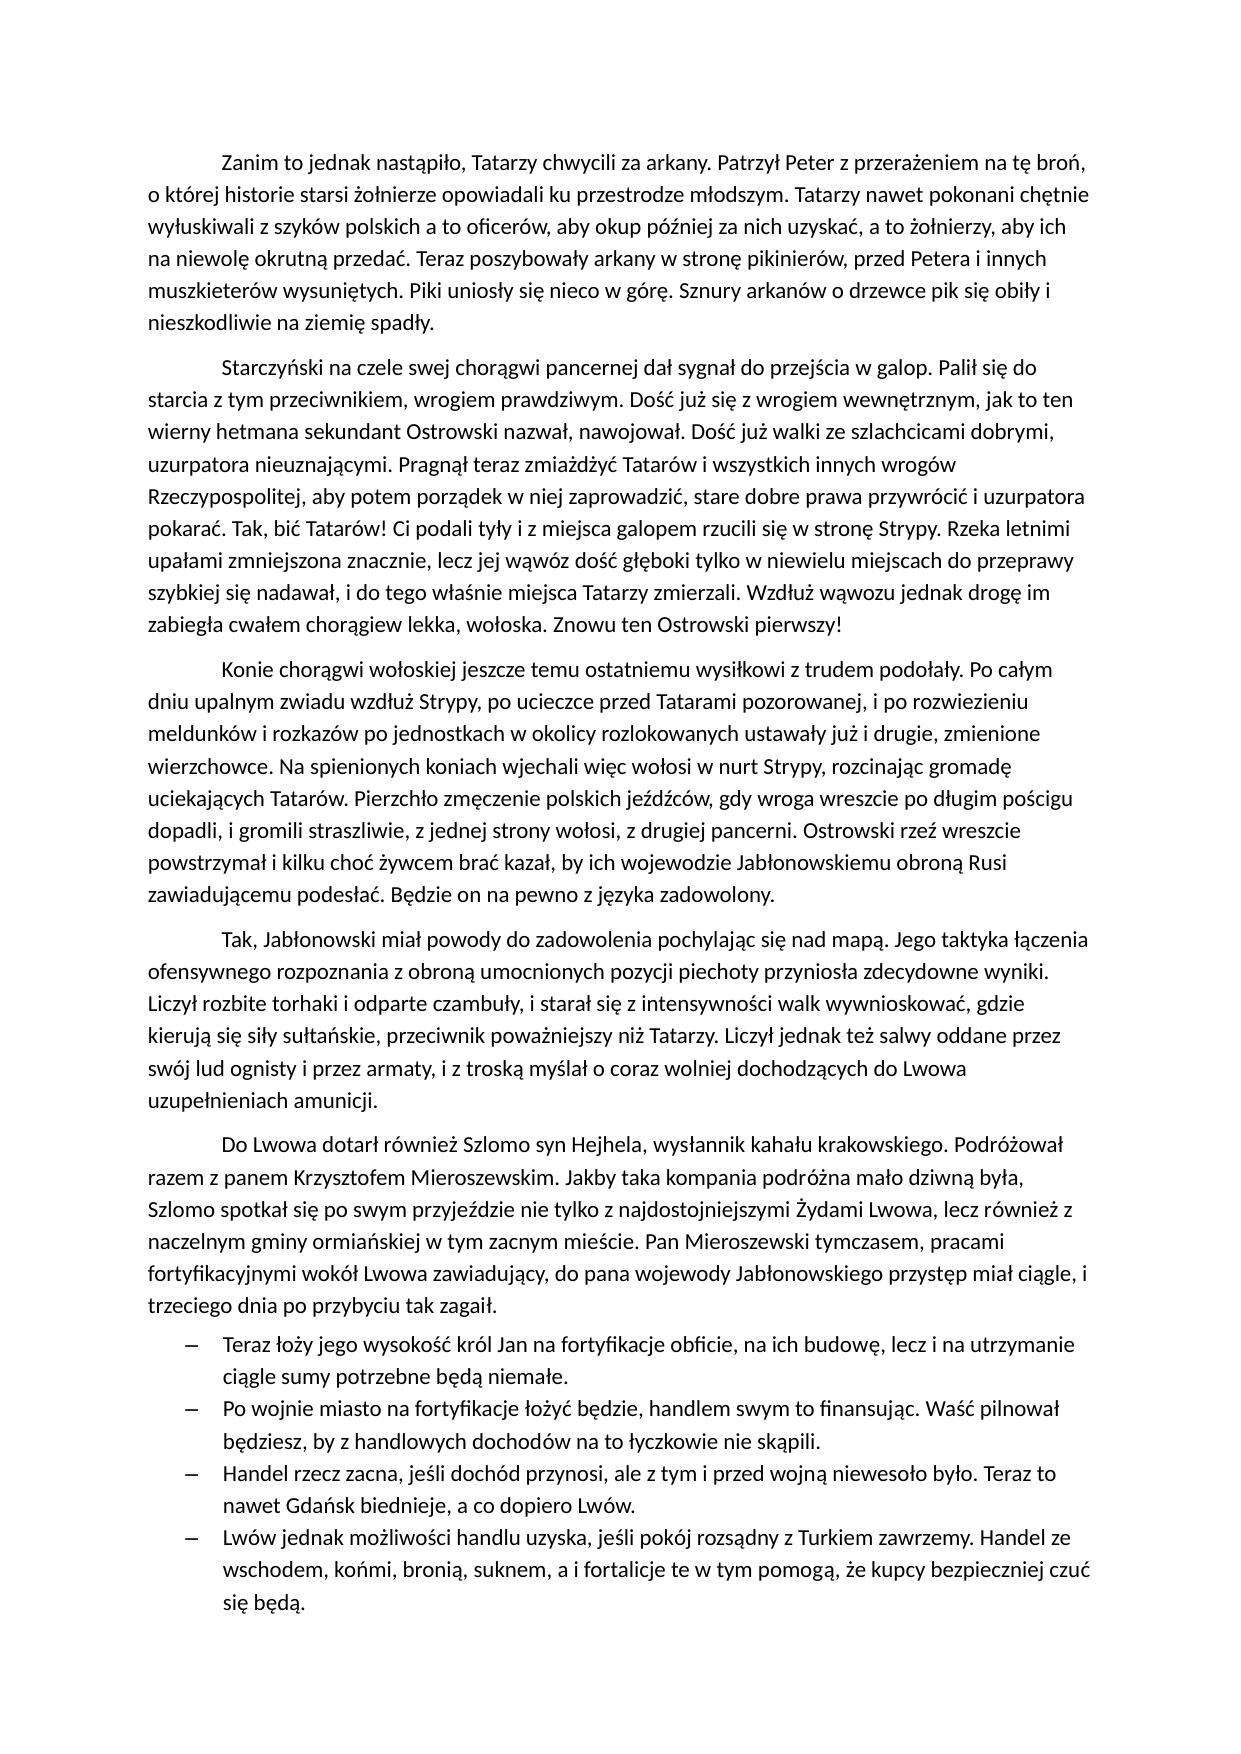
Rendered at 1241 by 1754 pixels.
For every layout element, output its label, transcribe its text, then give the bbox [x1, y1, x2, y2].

text Zanim to jednak nastąpiło, Tatarzy chwycili za arkany. Patrzył Peter z przerażeniem na tę broń, o której historie starsi żołnierze opowiadali ku przestrodze młodszym. Tatarzy nawet pokonani chętnie wyłuskiwali z szyków polskich a to oficerów, aby okup później za nich uzyskać, a to żołnierzy, aby ich na niewolę okrutną przedać. Teraz poszybowały arkany w stronę pikinierów, przed Petera i innych muszkieterów wysuniętych. Piki uniosły się nieco w górę. Sznury arkanów o drzewce pik się obiły i nieszkodliwie na ziemię spadły. [148, 148, 1093, 337]
list Lwów jednak możliwości handlu uzyska, jeśli pokój rozsądny z Turkiem zawrzemy. Handel ze wschodem, końmi, bronią, suknem, a i fortalicje te w tym pomogą, że kupcy bezpieczniej czuć się będą. [185, 1523, 1093, 1616]
text Starczyński na czele swej chorągwi pancernej dał sygnał do przejścia w galop. Palił się do starcia z tym przeciwnikiem, wrogiem prawdziwym. Dość już się z wrogiem wewnętrznym, jak to ten wierny hetmana sekundant Ostrowski nazwał, nawojował. Dość już walki ze szlachcicami dobrymi, uzurpatora nieuznającymi. Pragnął teraz zmiażdżyć Tatarów i wszystkich innych wrogów Rzeczypospolitej, aby potem porządek w niej zaprowadzić, stare dobre prawa przywrócić i uzurpatora pokarać. Tak, bić Tatarów! Ci podali tyły i z miejsca galopem rzucili się w stronę Strypy. Rzeka letnimi upałami zmniejszona znacznie, lecz jej wąwóz dość głęboki tylko w niewielu miejscach do przeprawy szybkiej się nadawał, i do tego właśnie miejsca Tatarzy zmierzali. Wzdłuż wąwozu jednak drogę im zabiegła cwałem chorągiew lekka, wołoska. Znowu ten Ostrowski pierwszy! [148, 353, 1093, 639]
list Po wojnie miasto na fortyfikacje łożyć będzie, handlem swym to finansując. Waść pilnował będziesz, by z handlowych dochodów na to łyczkowie nie skąpili. [185, 1394, 1093, 1455]
text Konie chorągwi wołoskiej jeszcze temu ostatniemu wysiłkowi z trudem podołały. Po całym dniu upalnym zwiadu wzdłuż Strypy, po ucieczce przed Tatarami pozorowanej, i po rozwiezieniu meldunków i rozkazów po jednostkach w okolicy rozlokowanych ustawały już i drugie, zmienione wierzchowce. Na spienionych koniach wjechali więc wołosi w nurt Strypy, rozcinając gromadę uciekających Tatarów. Pierzchło zmęczenie polskich jeźdźców, gdy wroga wreszcie po długim pościgu dopadli, i gromili straszliwie, z jednej strony wołosi, z drugiej pancerni. Ostrowski rzeź wreszcie powstrzymał i kilku choć żywcem brać kazał, by ich wojewodzie Jabłonowskiemu obroną Rusi zawiadującemu podesłać. Będzie on na pewno z języka zadowolony. [148, 655, 1093, 908]
list Teraz łoży jego wysokość król Jan na fortyfikacje obficie, na ich budowę, lecz i na utrzymanie ciągle sumy potrzebne będą niemałe. [185, 1330, 1093, 1390]
list Handel rzecz zacna, jeśli dochód przynosi, ale z tym i przed wojną niewesoło było. Teraz to nawet Gdańsk biednieje, a co dopiero Lwów. [185, 1459, 1093, 1519]
text Tak, Jabłonowski miał powody do zadowolenia pochylając się nad mapą. Jego taktyka łączenia ofensywnego rozpoznania z obroną umocnionych pozycji piechoty przyniosła zdecydowne wyniki. Liczył rozbite torhaki i odparte czambuły, i starał się z intensywności walk wywnioskować, gdzie kierują się siły sułtańskie, przeciwnik poważniejszy niż Tatarzy. Liczył jednak też salwy oddane przez swój lud ognisty i przez armaty, i z troską myślał o coraz wolniej dochodzących do Lwowa uzupełnieniach amunicji. [148, 925, 1093, 1114]
text Do Lwowa dotarł również Szlomo syn Hejhela, wysłannik kahału krakowskiego. Podróżował razem z panem Krzysztofem Mieroszewskim. Jakby taka kompania podróżna mało dziwną była, Szlomo spotkał się po swym przyjeździe nie tylko z najdostojniejszymi Żydami Lwowa, lecz również z naczelnym gminy ormiańskiej w tym zacnym mieście. Pan Mieroszewski tymczasem, pracami fortyfikacyjnymi wokół Lwowa zawiadujący, do pana wojewody Jabłonowskiego przystęp miał ciągle, i trzeciego dnia po przybyciu tak zagaił. [148, 1131, 1093, 1319]
